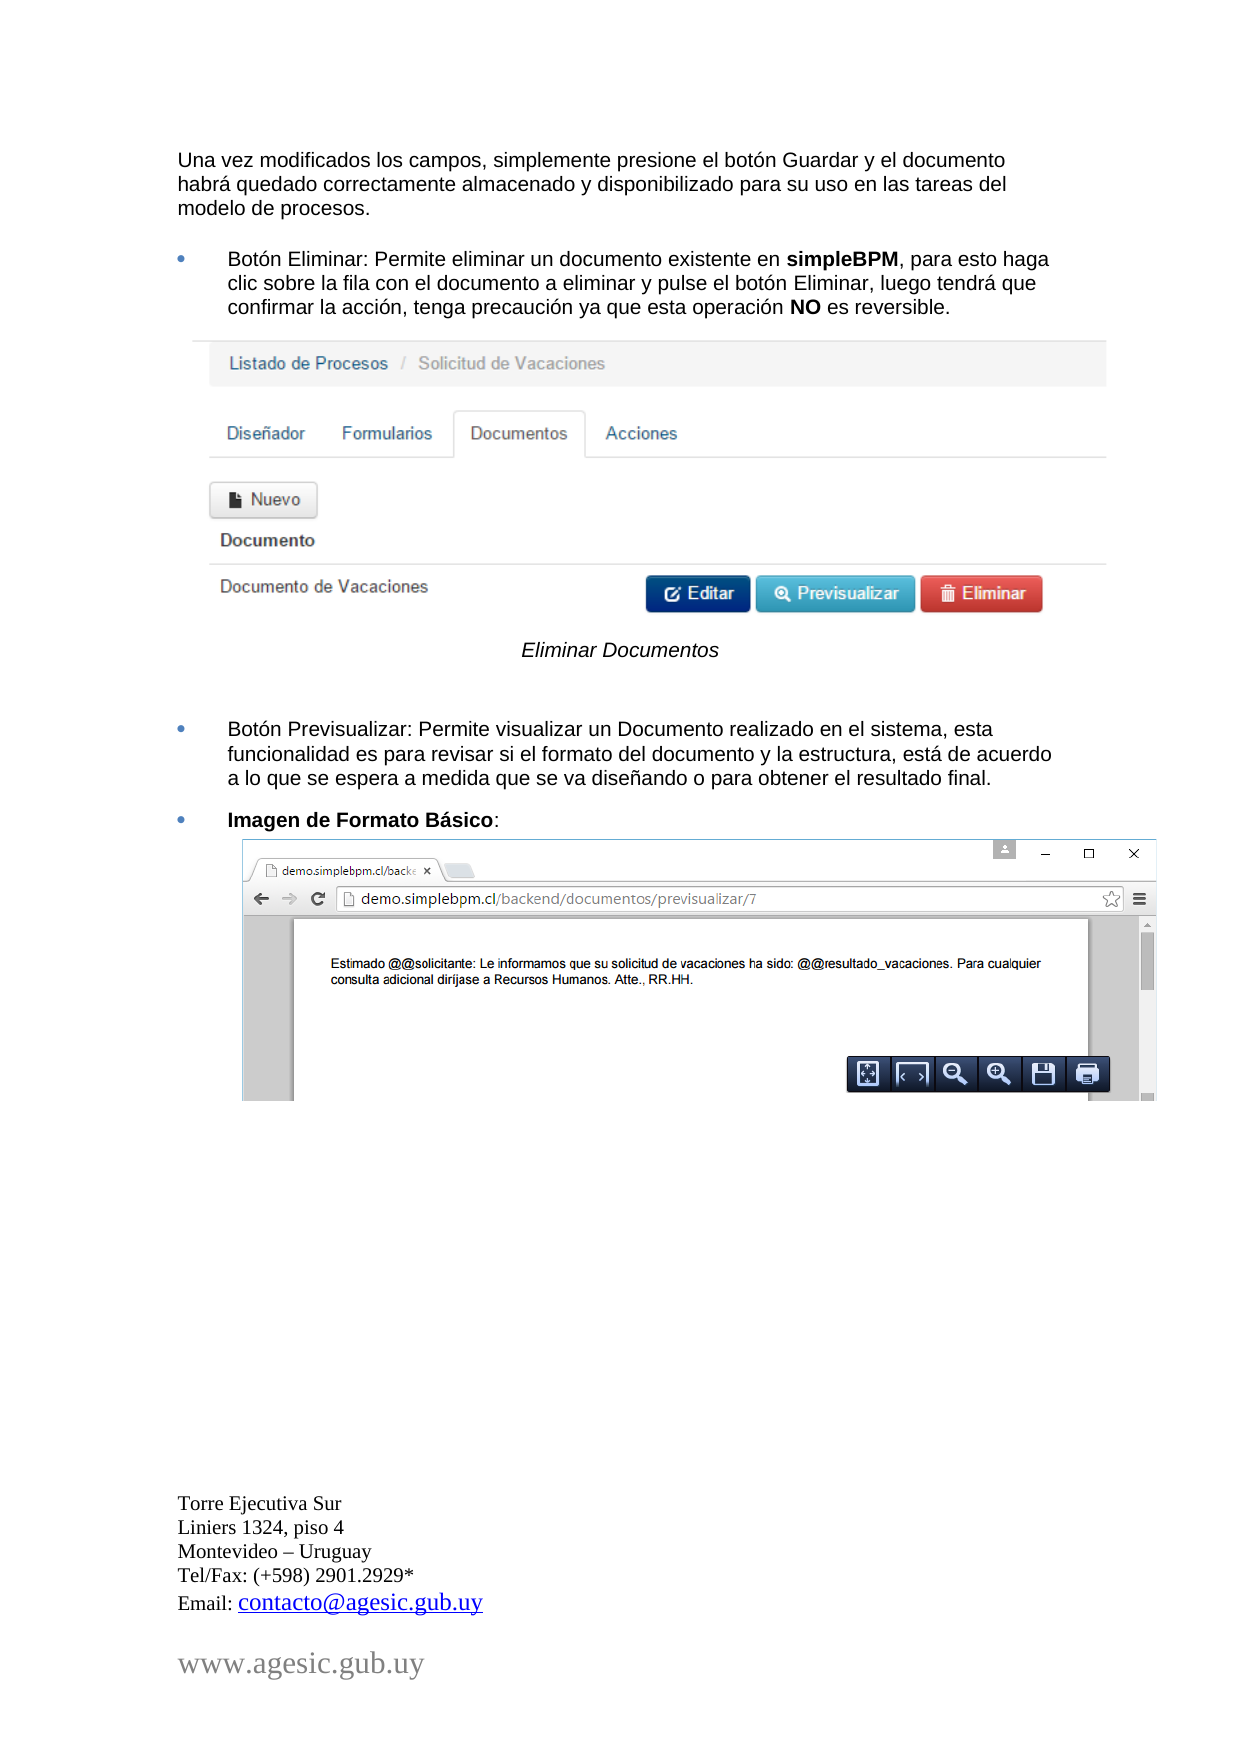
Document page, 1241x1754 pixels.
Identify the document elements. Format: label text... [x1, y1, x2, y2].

list Botón Eliminar: Permite eliminar un documento existente en simpleBPM, para esto haga clic sobre la fila con el documento a eliminar y pulse el botón Eliminar, luego tendrá que confirmar la acción, tenga precaución ya que esta operación NO es reversible. [177, 247, 1063, 319]
text Eliminar Documentos [177, 638, 1063, 662]
picture [242, 839, 1157, 1101]
picture [192, 330, 1107, 631]
list Imagen de Formato Básico: [177, 808, 1063, 839]
text Una vez modificados los campos, simplemente presione el botón Guardar y el documento habrá quedado correctamente almacenado y disponibilizado para su uso en las tareas del modelo de procesos. [177, 148, 1063, 219]
list Botón Previsualizar: Permite visualizar un Documento realizado en el sistema, esta funcionalidad es para revisar si el formato del documento y la estructura, está de acuerdo a lo que se espera a medida que se va diseñando o para obtener el resultado final. [177, 717, 1063, 789]
